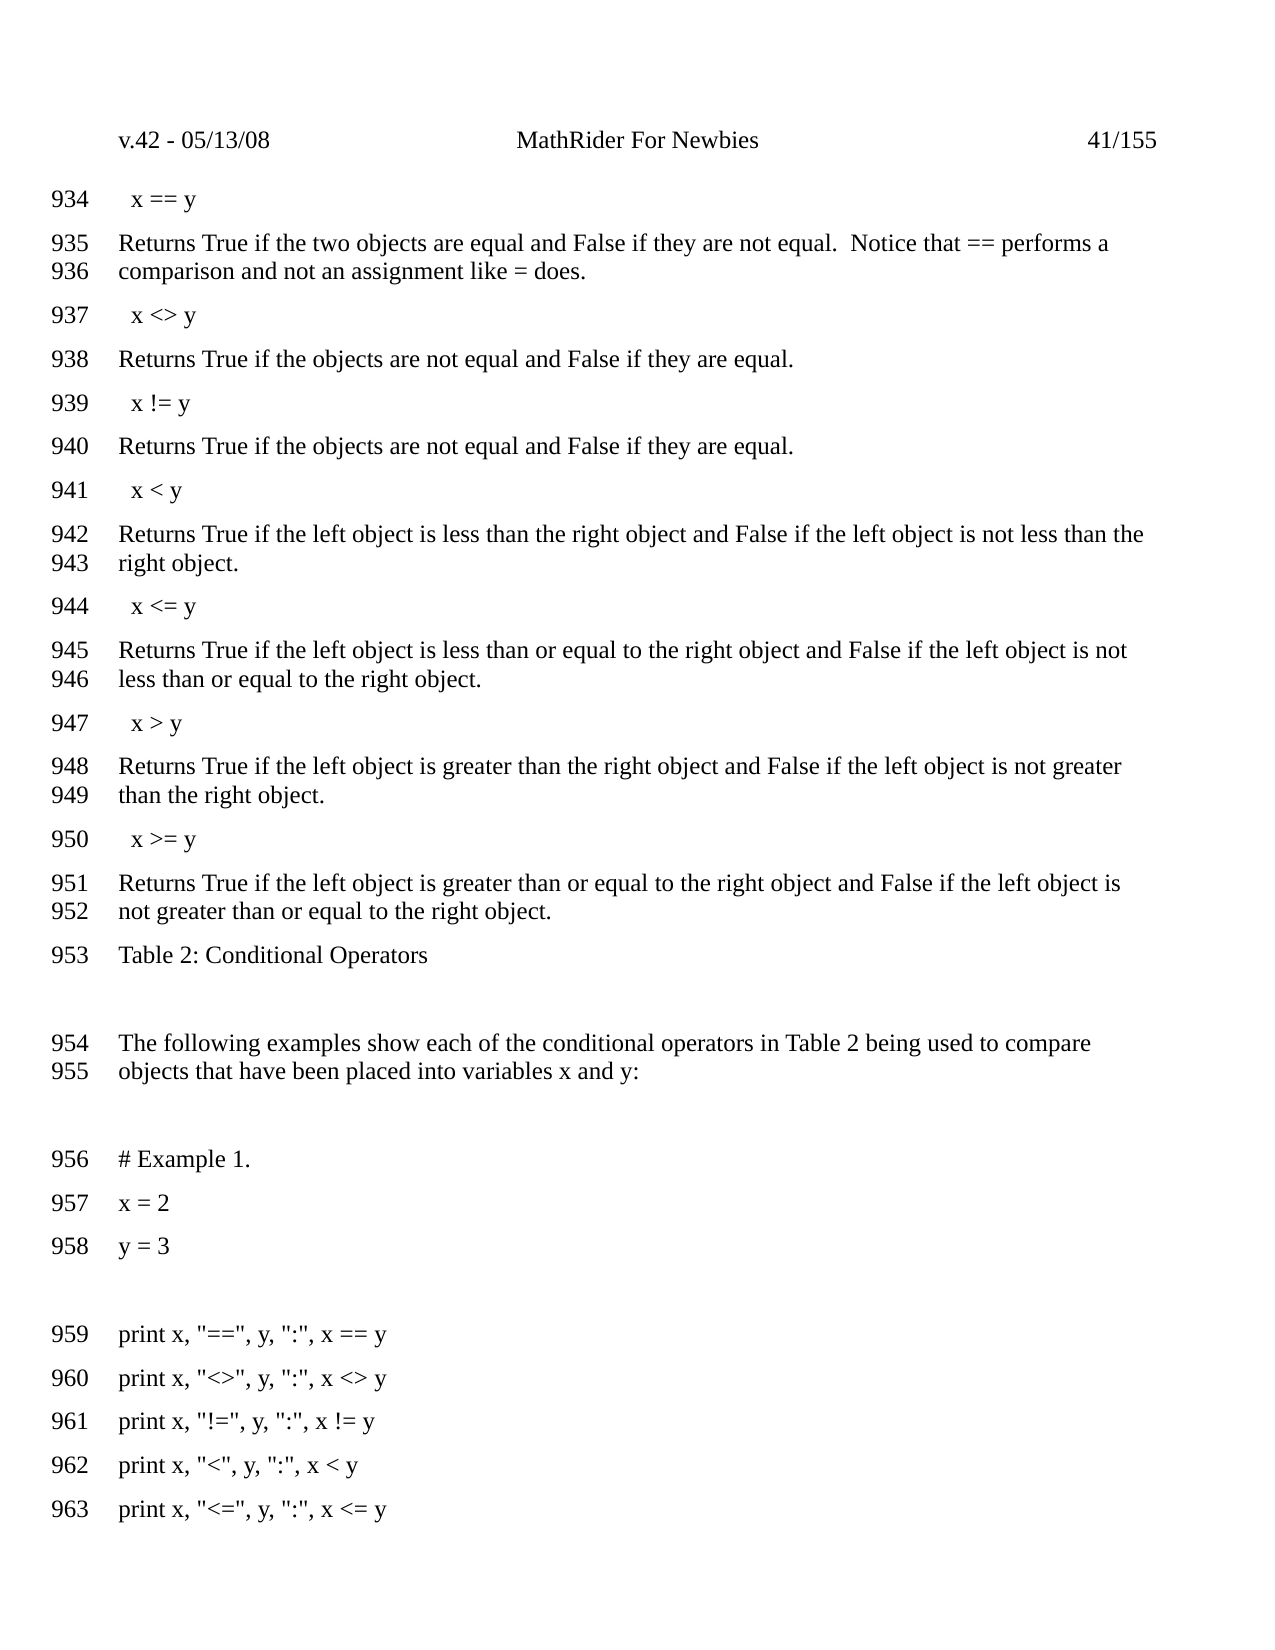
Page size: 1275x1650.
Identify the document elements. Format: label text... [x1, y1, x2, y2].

text x <= y [118, 591, 1157, 620]
text y = 3 [118, 1231, 1157, 1260]
text x < y [118, 475, 1157, 504]
text Returns True if the left object is greater than or equal to the right object and False if the left object is not greater than or equal to the right object. [118, 868, 1157, 925]
text Returns True if the left object is less than the right object and False if the left object is not less than the right object. [118, 519, 1157, 576]
text print x, "!=", y, ":", x != y [118, 1406, 1157, 1435]
text x > y [118, 708, 1157, 736]
text x = 2 [118, 1188, 1157, 1216]
text Returns True if the objects are not equal and False if they are equal. [118, 344, 1157, 373]
text print x, "==", y, ":", x == y [118, 1319, 1157, 1348]
text x <> y [118, 300, 1157, 329]
text # Example 1. [118, 1144, 1157, 1173]
text Returns True if the left object is less than or equal to the right object and False if the left object is not less than or equal to the right object. [118, 635, 1157, 693]
text Table 2: Conditional Operators [118, 940, 1157, 969]
text print x, "<=", y, ":", x <= y [118, 1494, 1157, 1523]
text Returns True if the objects are not equal and False if they are equal. [118, 431, 1157, 460]
text x == y [118, 184, 1157, 213]
text print x, "<>", y, ":", x <> y [118, 1363, 1157, 1391]
text The following examples show each of the conditional operators in Table 2 being used to compare objects that have been placed into variables x and y: [118, 1028, 1157, 1085]
text x != y [118, 388, 1157, 416]
text x >= y [118, 824, 1157, 853]
text Returns True if the left object is greater than the right object and False if the left object is not greater than the right object. [118, 751, 1157, 809]
text print x, "<", y, ":", x < y [118, 1450, 1157, 1479]
text Returns True if the two objects are equal and False if they are not equal. Notice that == performs a comparison and not an assignment like = does. [118, 228, 1157, 285]
